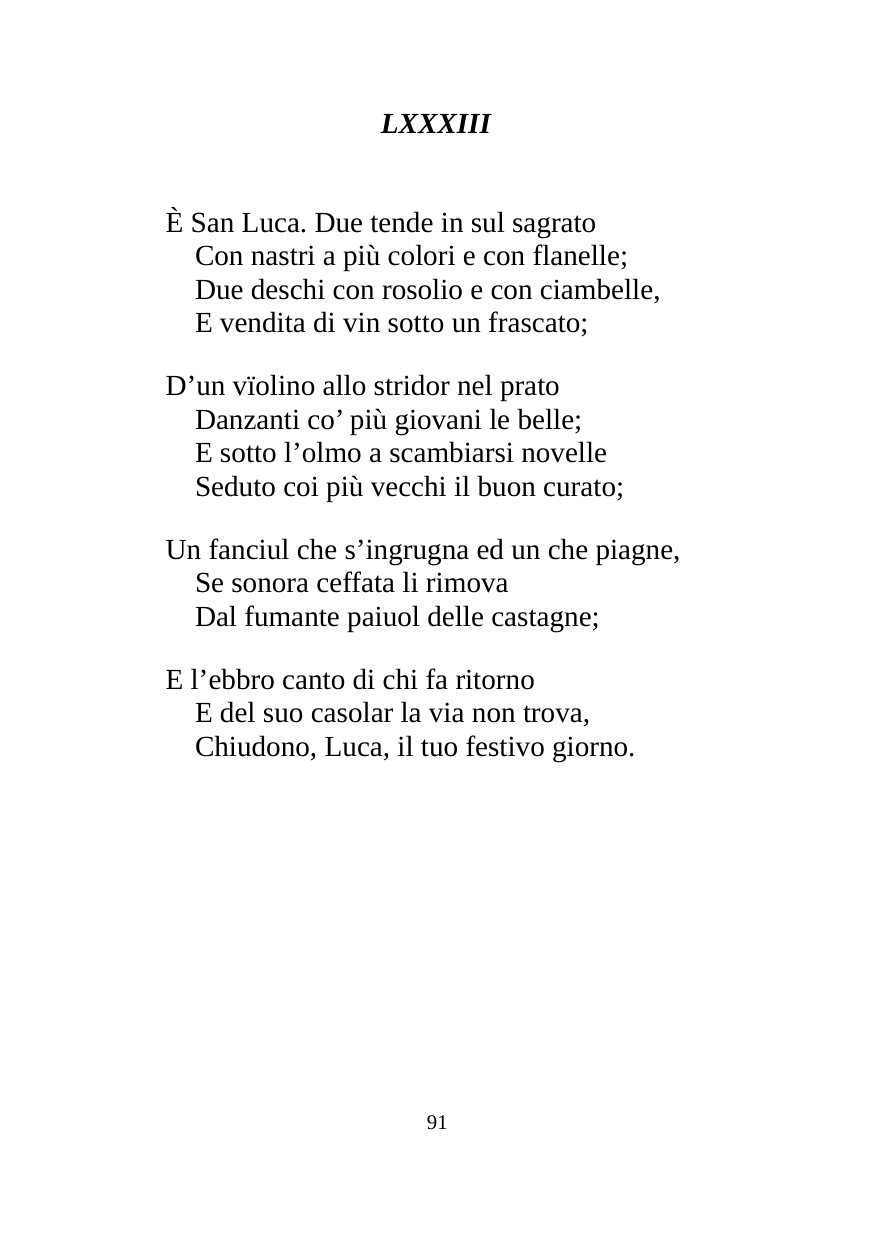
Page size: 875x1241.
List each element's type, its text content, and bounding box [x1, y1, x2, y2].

text E l’ebbro canto di chi fa ritorno E del suo casolar la via non trova, Chiudono, Luca, il tuo festivo giorno. [165, 662, 768, 763]
text È San Luca. Due tende in sul sagrato Con nastri a più colori e con flanelle; Due deschi con rosolio e con ciambelle, E vendita di vin sotto un frascato; [165, 205, 768, 339]
subtitle LXXXIII [106, 106, 768, 140]
text Un fanciul che s’ingrugna ed un che piagne, Se sonora ceffata li rimova Dal fumante paiuol delle castagne; [165, 532, 768, 633]
text D’un vïolino allo stridor nel prato Danzanti co’ più giovani le belle; E sotto l’olmo a scambiarsi novelle Seduto coi più vecchi il buon curato; [165, 368, 768, 502]
